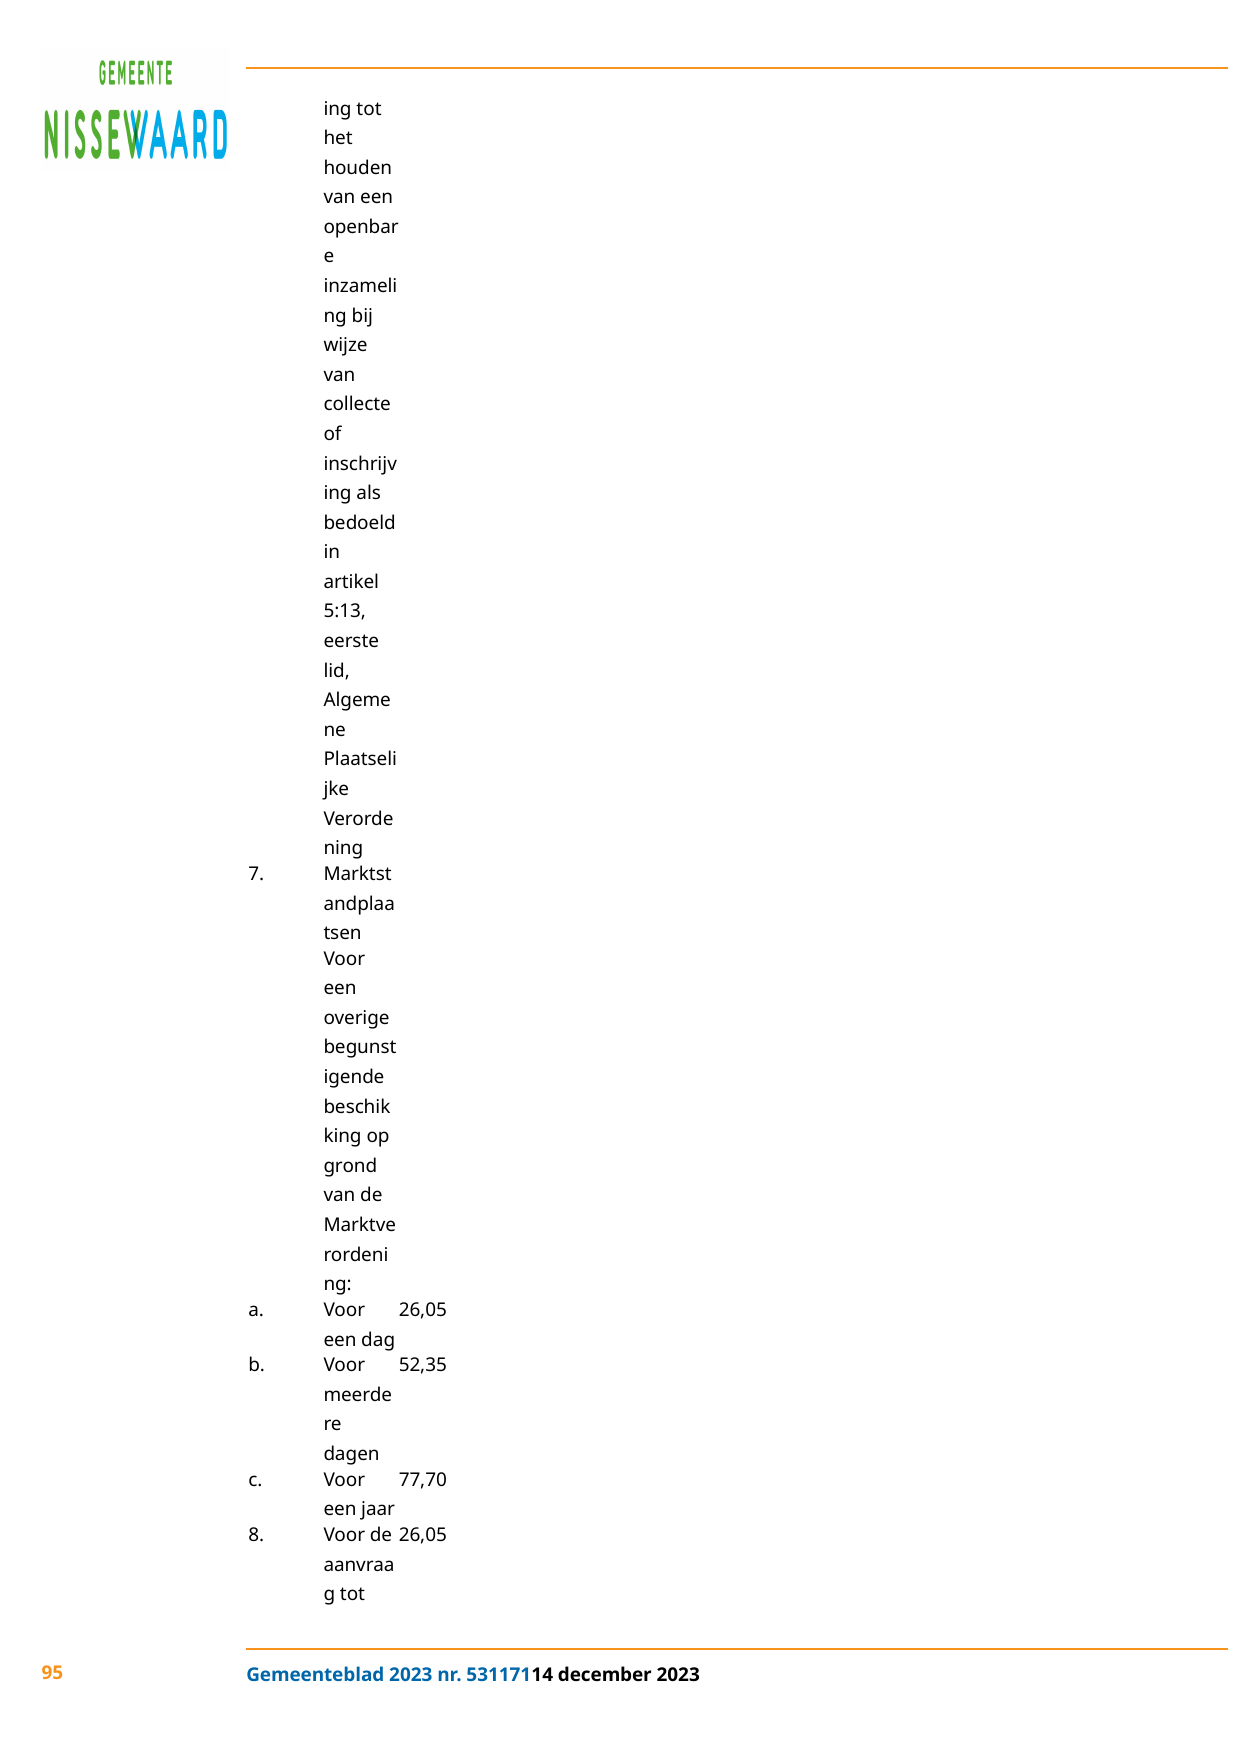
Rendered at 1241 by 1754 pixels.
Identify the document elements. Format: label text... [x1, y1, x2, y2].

table_cell [248, 95, 323, 860]
table_cell Voor een overige begunstigende beschikking op grond van de Marktverordening: [323, 945, 398, 1296]
table_cell [399, 95, 474, 860]
table_cell ing tot het houden van een openbare inzameling bij wijze van collecte of inschrijving als bedoeld in artikel 5:13, eerste lid, Algemene Plaatselijke Verordening [323, 95, 398, 860]
table_cell Voor een dag [323, 1296, 398, 1351]
table_cell 7. [248, 860, 323, 945]
table_cell 26,05 [399, 1296, 474, 1351]
table_cell c. [248, 1466, 323, 1521]
table_cell [399, 860, 474, 945]
table_cell Voor een jaar [323, 1466, 398, 1521]
table_cell [399, 945, 474, 1296]
table_cell 26,05 [399, 1521, 474, 1606]
table_cell Voor meerdere dagen [323, 1351, 398, 1466]
table_cell 52,35 [399, 1351, 474, 1466]
table_cell 77,70 [399, 1466, 474, 1521]
table_cell Marktstandplaatsen [323, 860, 398, 945]
table_cell Voor de aanvraag tot [323, 1521, 398, 1606]
table_cell [248, 945, 323, 1296]
table_cell a. [248, 1296, 323, 1351]
table_cell b. [248, 1351, 323, 1466]
table_cell 8. [248, 1521, 323, 1606]
picture [41, 47, 231, 172]
